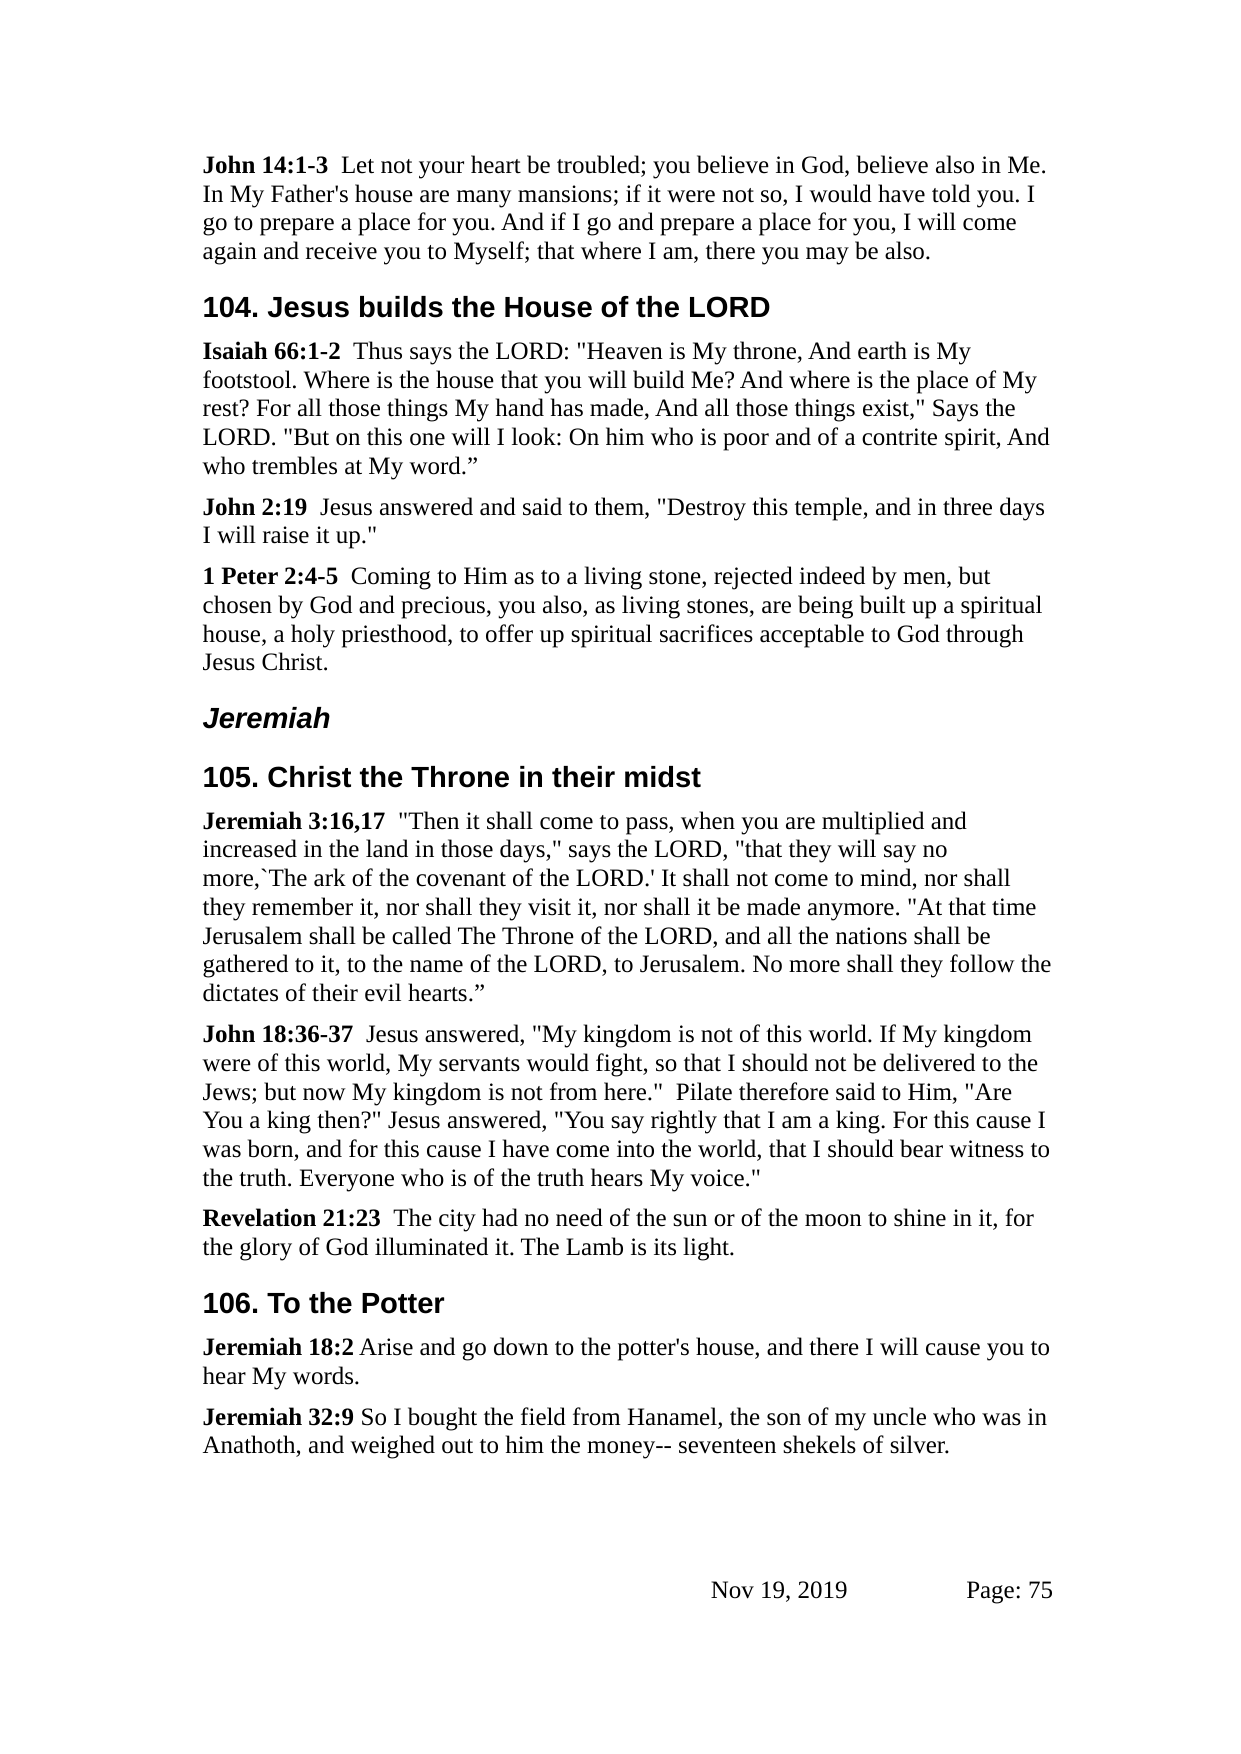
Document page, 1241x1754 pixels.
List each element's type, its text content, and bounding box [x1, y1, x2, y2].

text Revelation 21:23 The city had no need of the sun or of the moon to shine in it, for the glory of God illuminated it. The Lamb is its light. [202, 1203, 1053, 1261]
text Jeremiah 3:16,17 "Then it shall come to pass, when you are multiplied and increased in the land in those days," says the LORD, "that they will say no more,`The ark of the covenant of the LORD.' It shall not come to mind, nor shall they remember it, nor shall they visit it, nor shall it be made anymore. "At that time Jerusalem shall be called The Throne of the LORD, and all the nations shall be gathered to it, to the name of the LORD, to Jerusalem. No more shall they follow the dictates of their evil hearts.” [202, 806, 1053, 1007]
subtitle Jeremiah [202, 701, 1053, 735]
subtitle 104. Jesus builds the House of the LORD [202, 290, 1053, 323]
text John 14:1-3 Let not your heart be troubled; you believe in God, believe also in Me. In My Father's house are many mansions; if it were not so, I would have told you. I go to prepare a place for you. And if I go and prepare a place for you, I will come again and receive you to Myself; that where I am, there you may be also. [202, 150, 1053, 265]
text John 18:36-37 Jesus answered, "My kingdom is not of this world. If My kingdom were of this world, My servants would fight, so that I should not be delivered to the Jews; but now My kingdom is not from here." Pilate therefore said to Him, "Are You a king then?" Jesus answered, "You say rightly that I am a king. For this cause I was born, and for this cause I have come into the world, that I should bear witness to the truth. Everyone who is of the truth hears My voice." [202, 1019, 1053, 1192]
text Jeremiah 32:9 So I bought the field from Hanamel, the son of my uncle who was in Anathoth, and weighed out to him the money-- seventeen shekels of silver. [202, 1402, 1053, 1459]
text Jeremiah 18:2 Arise and go down to the potter's house, and there I will cause you to hear My words. [202, 1332, 1053, 1389]
text Isaiah 66:1-2 Thus says the LORD: "Heaven is My throne, And earth is My footstool. Where is the house that you will build Me? And where is the place of My rest? For all those things My hand has made, And all those things exist," Says the LORD. "But on this one will I look: On him who is poor and of a contrite spirit, And who trembles at My word.” [202, 336, 1053, 480]
subtitle 105. Christ the Throne in their midst [202, 760, 1053, 793]
text 1 Peter 2:4-5 Coming to Him as to a living stone, rejected indeed by men, but chosen by God and precious, you also, as living stones, are being built up a spiritual house, a holy priesthood, to offer up spiritual sacrifices acceptable to God through Jesus Christ. [202, 561, 1053, 676]
text John 2:19 Jesus answered and said to them, "Destroy this temple, and in three days I will raise it up." [202, 492, 1053, 549]
subtitle 106. To the Potter [202, 1286, 1053, 1319]
